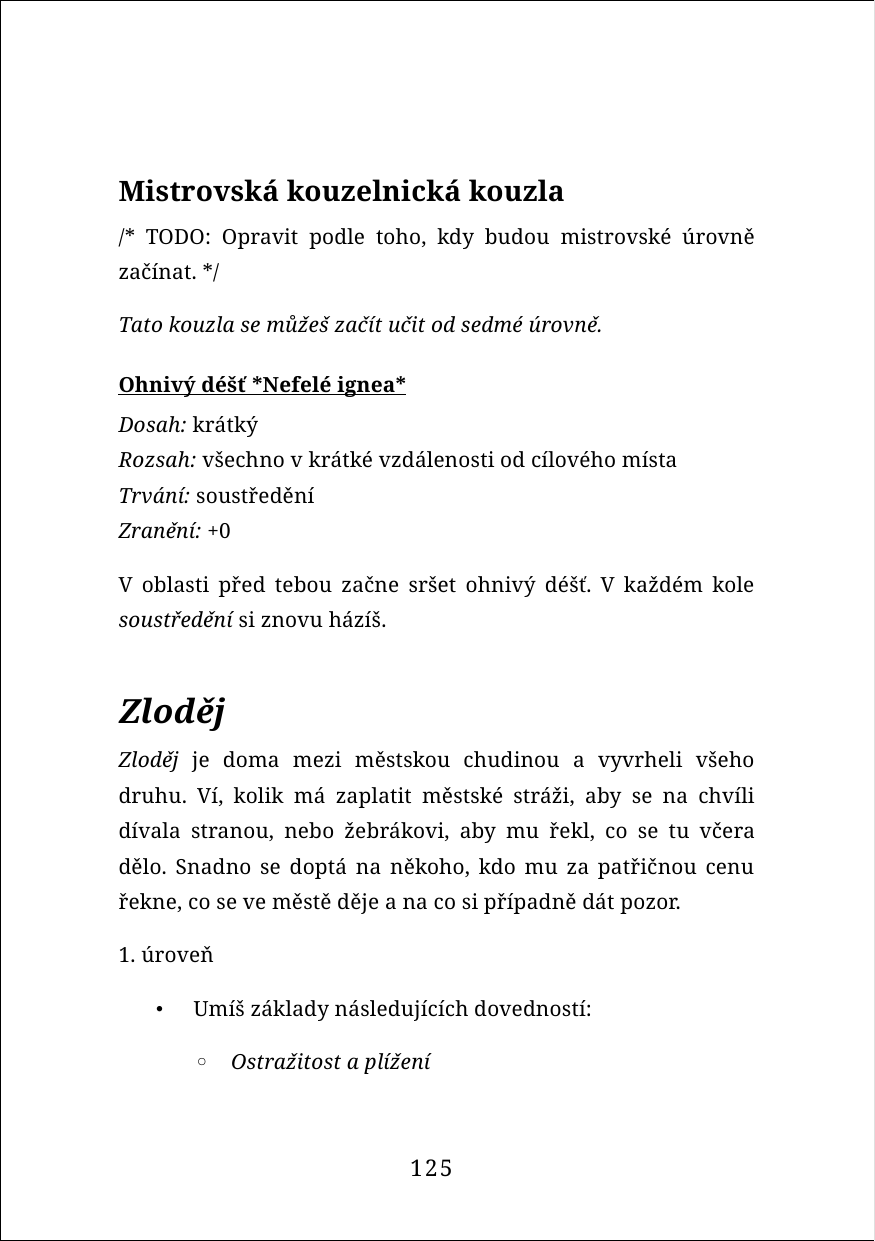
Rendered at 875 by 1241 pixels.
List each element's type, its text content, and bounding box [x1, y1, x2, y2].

text /* TODO: Opravit podle toho, kdy budou mistrovské úrovně začínat. */ [118, 222, 756, 286]
subtitle Zloděj [118, 688, 756, 733]
list Umíš základy následujících dovedností: [156, 994, 756, 1022]
list Ostražitost a plížení [193, 1047, 756, 1076]
subtitle Mistrovská kouzelnická kouzla [118, 172, 756, 210]
text Tato kouzla se můžeš začít učit od sedmé úrovně. [118, 311, 756, 339]
text V oblasti před tebou začne sršet ohnivý déšť. V každém kole soustředění si znovu házíš. [118, 570, 756, 634]
text 1. úroveň [118, 941, 756, 969]
subtitle Ohnivý déšť *Nefelé ignea* [118, 370, 756, 398]
text Dosah: krátký Rozsah: všechno v krátké vzdálenosti od cílového místa Trvání: soustředění Zranění: +0 [118, 410, 756, 545]
text Zloděj je doma mezi městskou chudinou a vyvrheli všeho druhu. Ví, kolik má zaplatit městské stráži, aby se na chvíli dívala stranou, nebo žebrákovi, aby mu řekl, co se tu včera dělo. Snadno se doptá na někoho, kdo mu za patřičnou cenu řekne, co se ve městě děje a na co si případně dát pozor. [118, 745, 756, 916]
